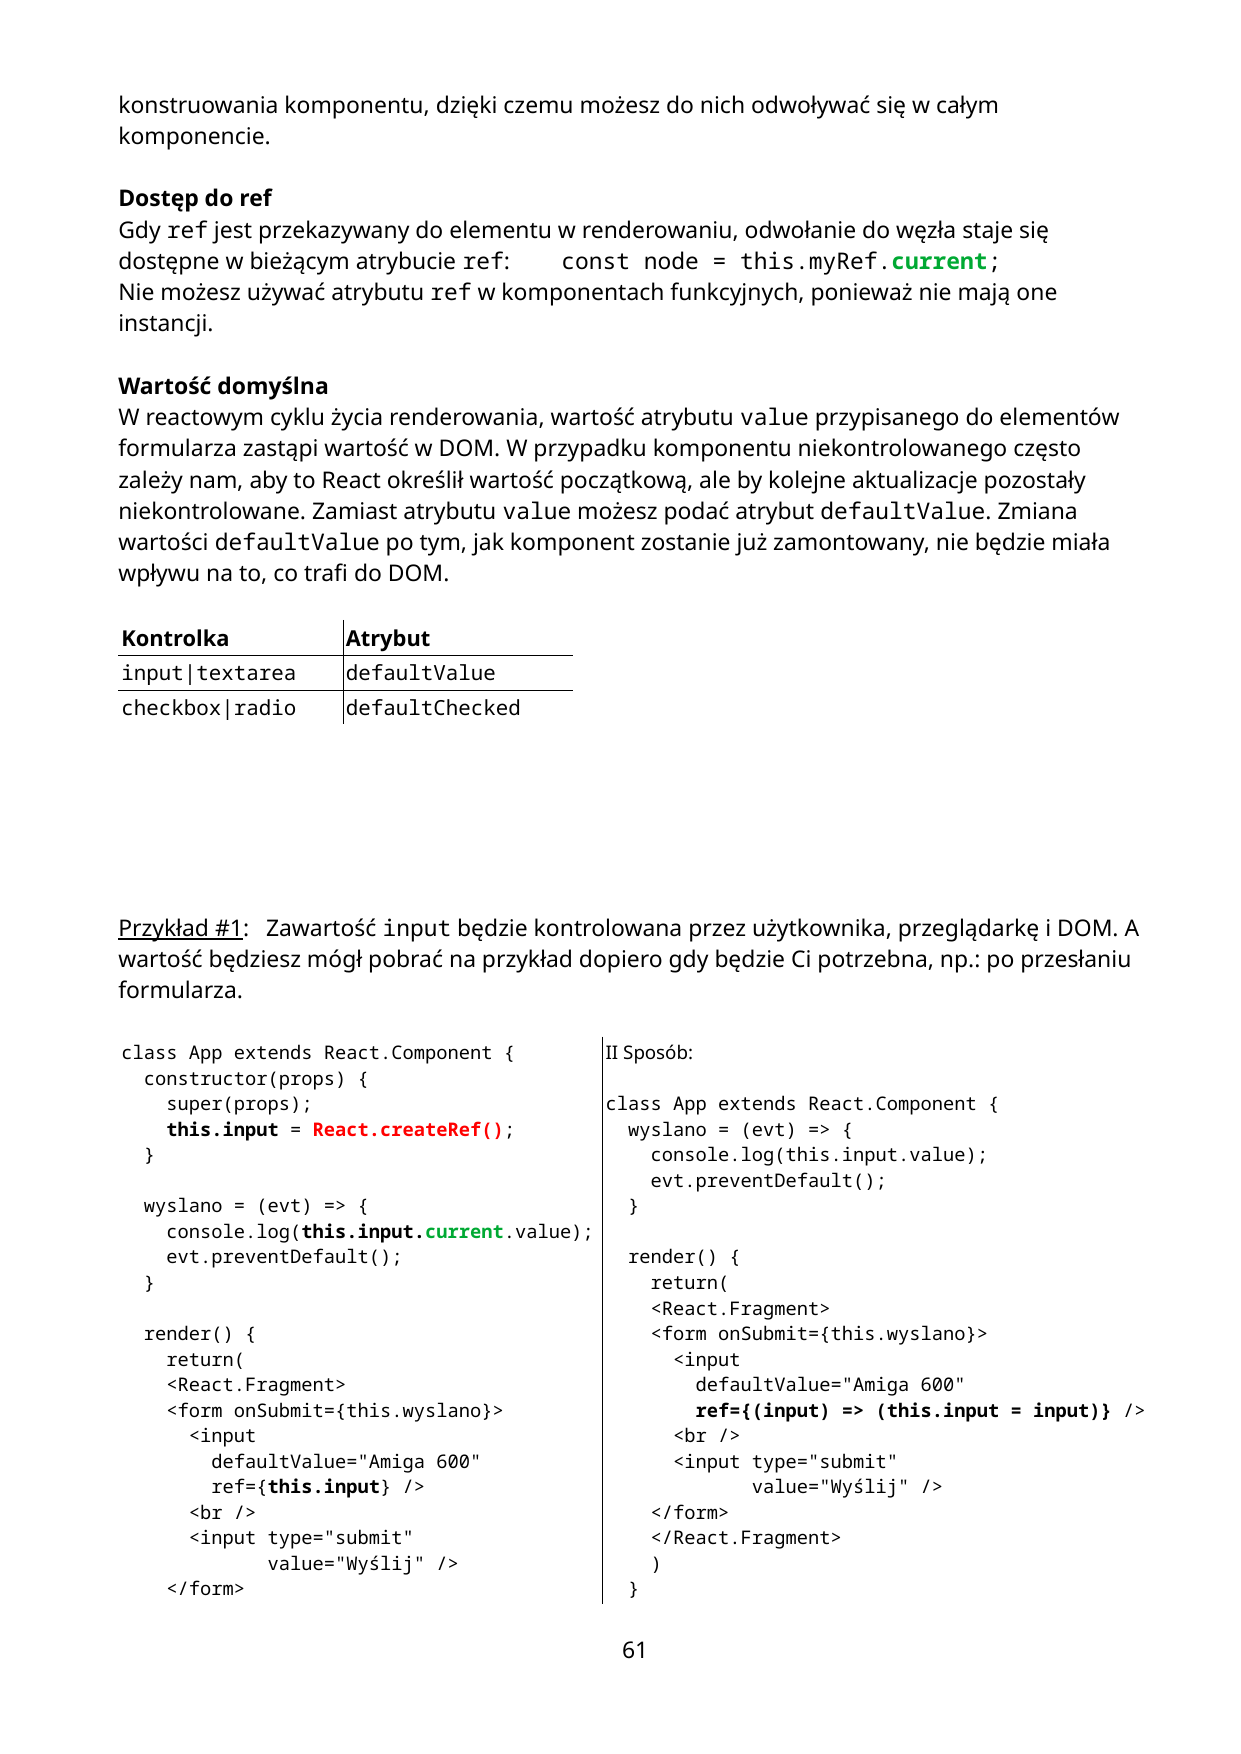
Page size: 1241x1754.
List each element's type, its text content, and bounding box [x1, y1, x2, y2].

table_header Kontrolka [118, 620, 343, 655]
table_header class App extends React.Component { constructor(props) { super(props); this.input = React.createRef(); } wyslano = (evt) => { console.log(this.input.current.value); evt.preventDefault(); } render() { return( <React.Fragment> <form onSubmit={this.wyslano}> <input defaultValue="Amiga 600" ref={this.input} /> <br /> <input type="submit" value="Wyślij" /> </form> [118, 1037, 602, 1604]
text Nie możesz używać atrybutu ref w komponentach funkcyjnych, ponieważ nie mają one instancji. [118, 276, 1152, 338]
table_cell checkbox|radio [118, 691, 343, 724]
table_cell defaultChecked [344, 691, 573, 724]
text Dostęp do ref [118, 182, 1152, 213]
text konstruowania komponentu, dzięki czemu możesz do nich odwoływać się w całym komponencie. [118, 88, 1152, 151]
text Gdy ref jest przekazywany do elementu w renderowaniu, odwołanie do węzła staje się dostępne w bieżącym atrybucie ref: const node = this.myRef.current; [118, 213, 1152, 276]
text W reactowym cyklu życia renderowania, wartość atrybutu value przypisanego do elementów formularza zastąpi wartość w DOM. W przypadku komponentu niekontrolowanego często zależy nam, aby to React określił wartość początkową, ale by kolejne aktualizacje pozostały niekontrolowane. Zamiast atrybutu value możesz podać atrybut defaultValue. Zmiana wartości defaultValue po tym, jak komponent zostanie już zamontowany, nie będzie miała wpływu na to, co trafi do DOM. [118, 401, 1152, 588]
table_header II Sposób: class App extends React.Component { wyslano = (evt) => { console.log(this.input.value); evt.preventDefault(); } render() { return( <React.Fragment> <form onSubmit={this.wyslano}> <input defaultValue="Amiga 600" ref={(input) => (this.input = input)} /> <br /> <input type="submit" value="Wyślij" /> </form> </React.Fragment> ) } [603, 1037, 1152, 1604]
table_cell input|textarea [118, 656, 343, 690]
table_header Atrybut [344, 620, 573, 655]
text Przykład #1: Zawartość input będzie kontrolowana przez użytkownika, przeglądarkę i DOM. A wartość będziesz mógł pobrać na przykład dopiero gdy będzie Ci potrzebna, np.: po przesłaniu formularza. [118, 912, 1152, 1005]
table_cell defaultValue [344, 656, 573, 690]
text Wartość domyślna [118, 370, 1152, 401]
